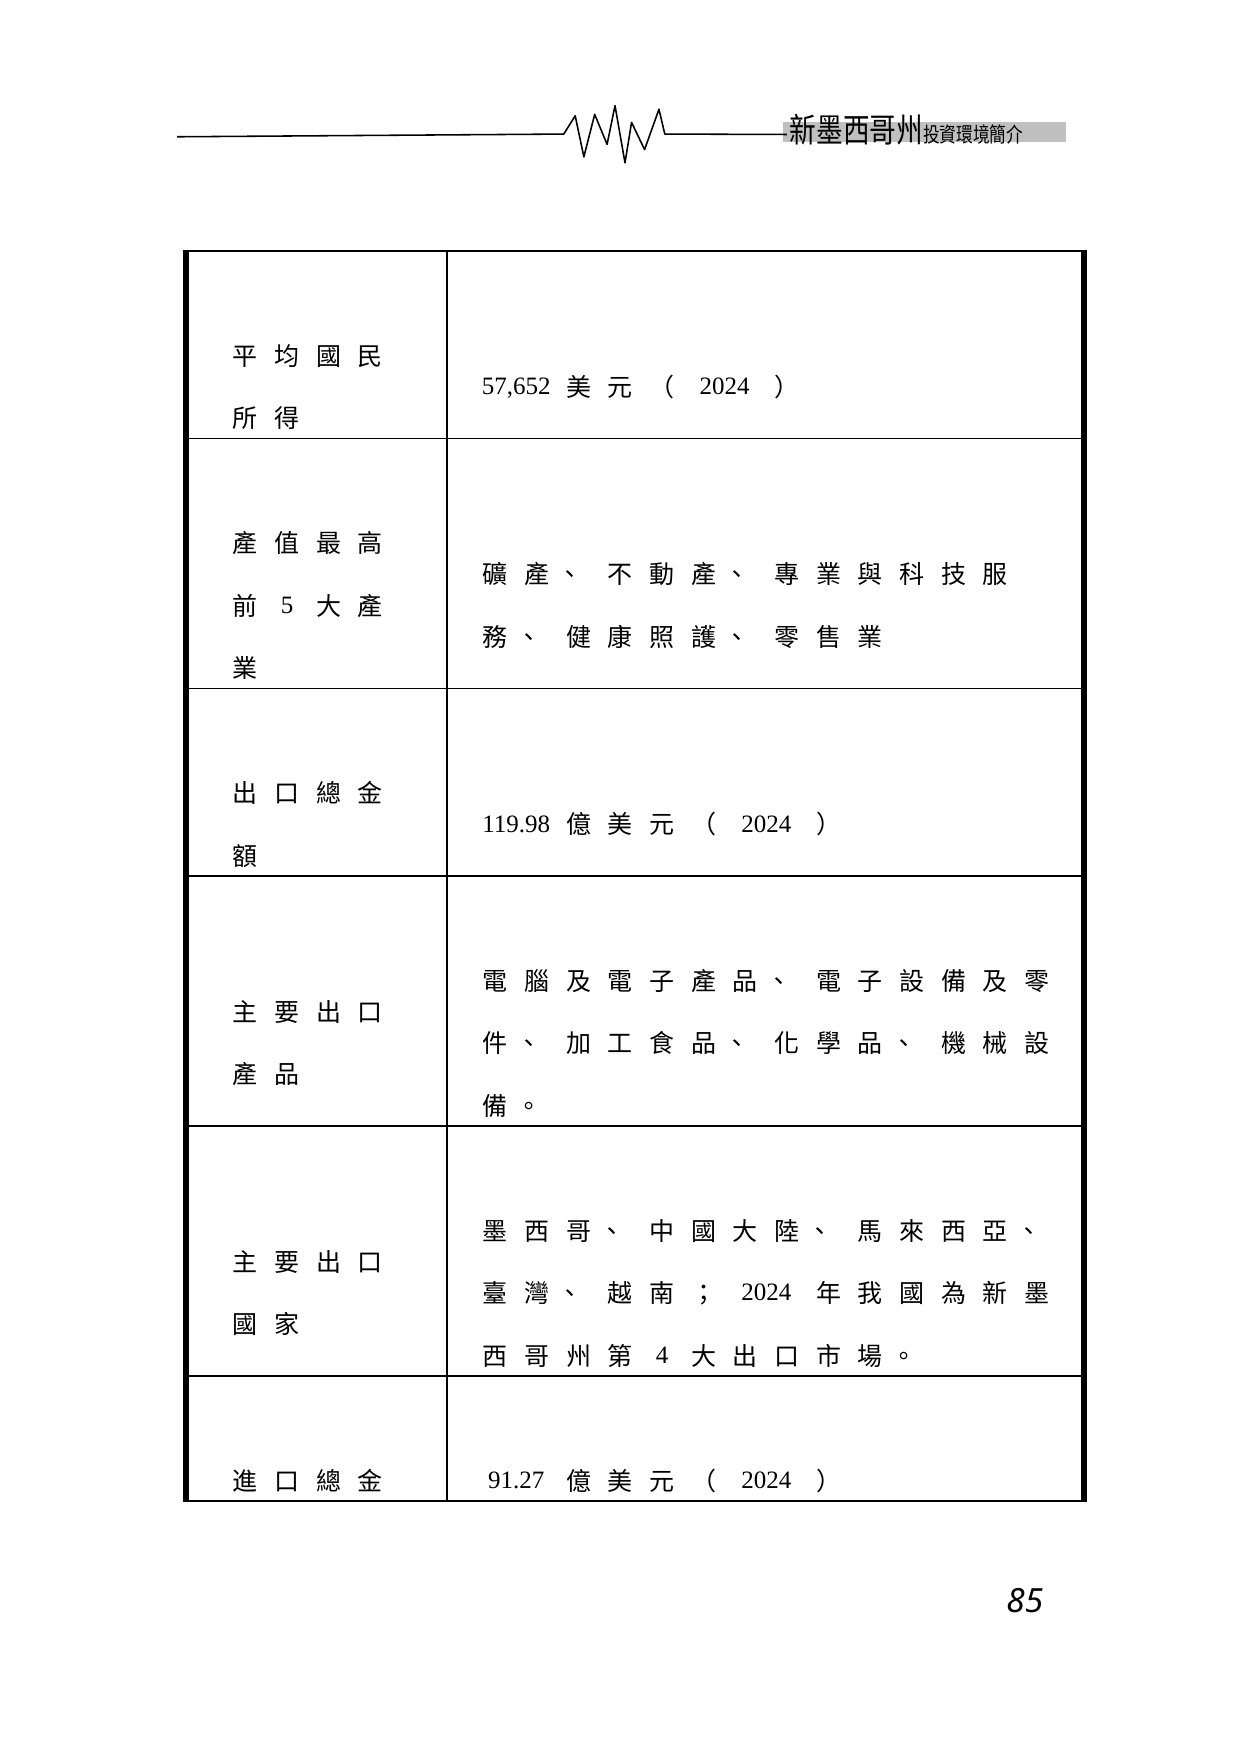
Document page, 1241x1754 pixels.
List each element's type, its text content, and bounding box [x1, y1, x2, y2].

table_cell 出口總金額 [189, 689, 446, 875]
table_cell 主要出口國家 [189, 1127, 446, 1375]
table_cell 墨西哥、中國大陸、馬來西亞、臺灣、越南；2024年我國為新墨西哥州第4大出口市場。 [448, 1127, 1081, 1375]
table_cell 電腦及電子產品、電子設備及零件、加工食品、化學品、機械設備。 [448, 877, 1081, 1125]
table_cell 主要出口產品 [189, 877, 446, 1125]
table_cell 57,652美元（2024） [448, 252, 1081, 438]
table_cell 產值最高前5大產業 [189, 439, 446, 688]
table_cell 119.98億美元（2024） [448, 689, 1081, 875]
table_cell 礦產、不動產、專業與科技服務、健康照護、零售業 [448, 439, 1081, 688]
table_cell 進口總金 [189, 1377, 446, 1500]
table_cell 平均國民所得 [189, 252, 446, 438]
table_cell 91.27億美元（2024） [448, 1377, 1081, 1500]
